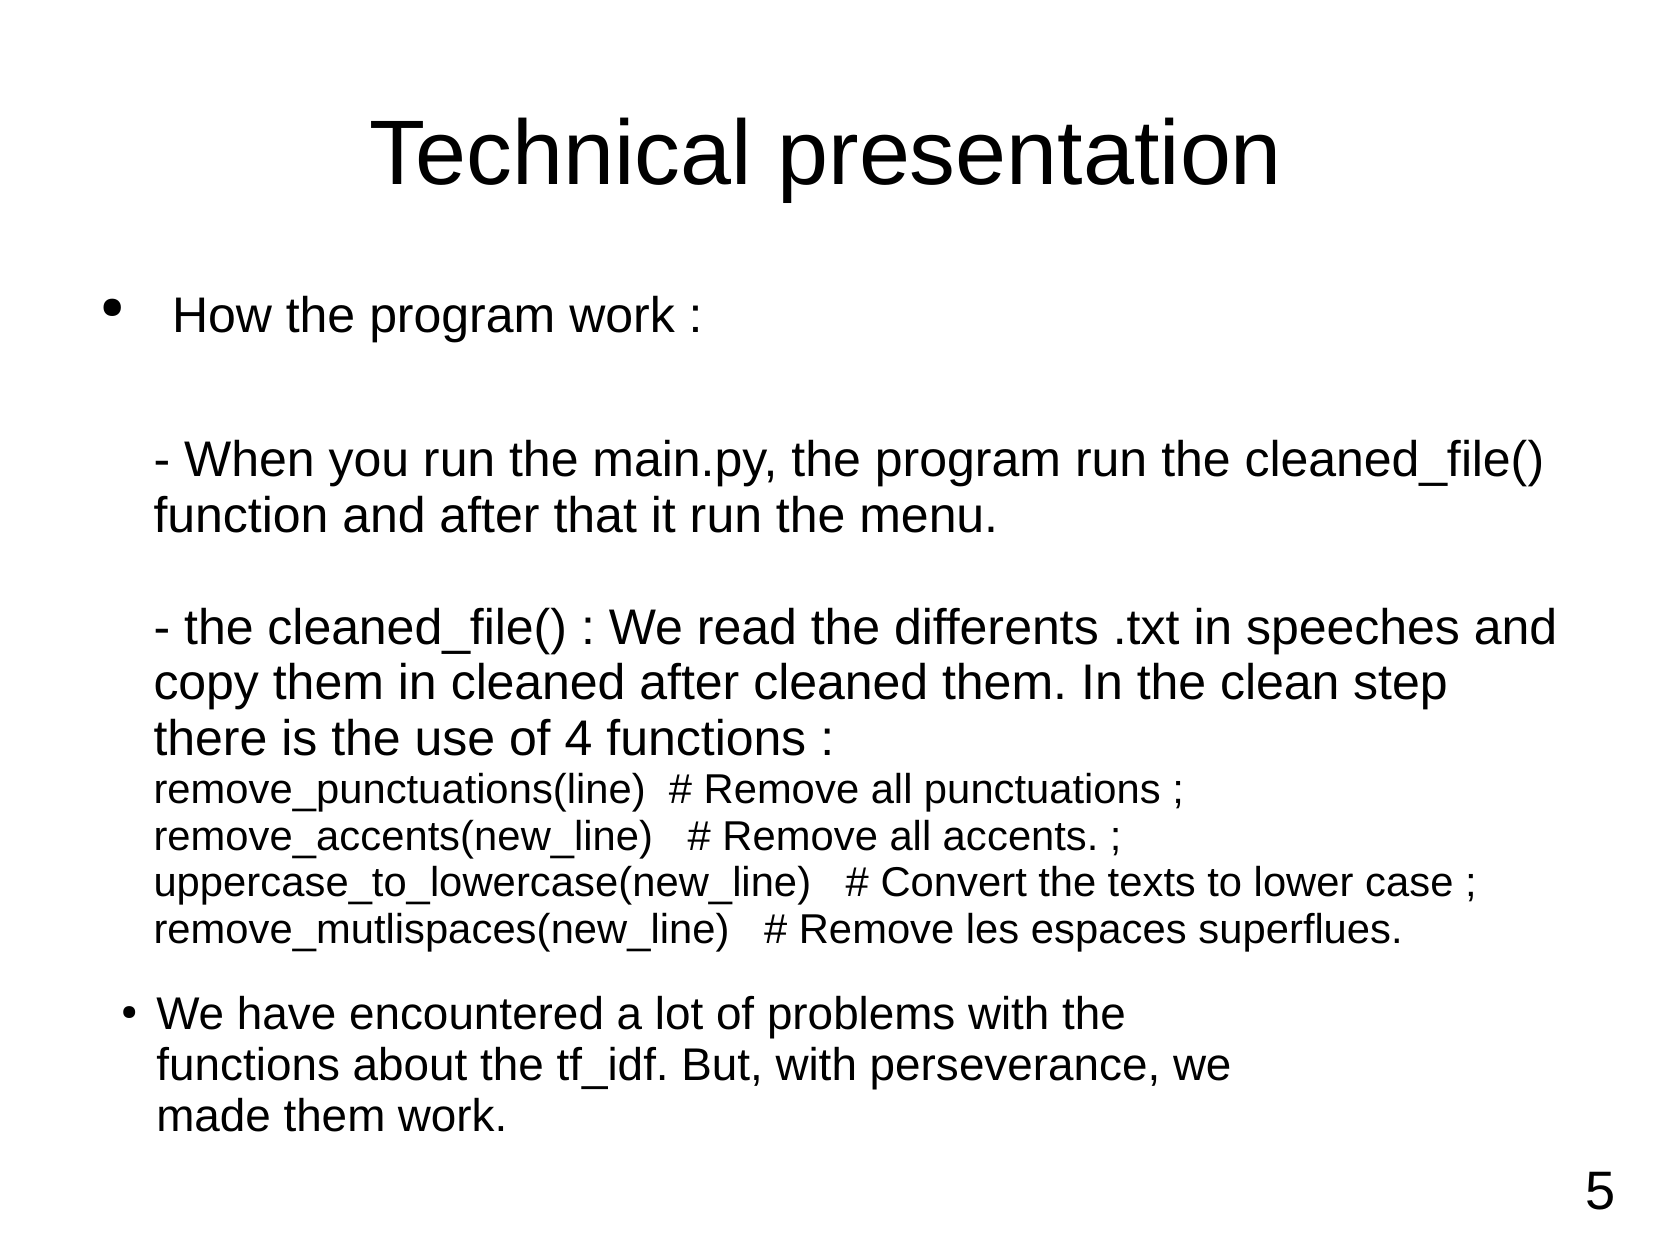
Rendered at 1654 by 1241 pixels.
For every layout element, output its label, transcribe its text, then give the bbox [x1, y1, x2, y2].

list How the program work : - When you run the main.py, the program run the cleaned_file() function and after that it run the menu. - the cleaned_file() : We read the differents .txt in speeches and copy them in cleaned after cleaned them. In the clean step there is the use of 4 functions : remove_punctuations(line) # Remove all punctuations ; remove_accents(new_line) # Remove all accents. ; uppercase_to_lowercase(new_line) # Convert the texts to lower case ; remove_mutlispaces(new_line) # Remove les espaces superflues. [82, 271, 1571, 1091]
title Technical presentation [82, 49, 1571, 257]
text_box We have encountered a lot of problems with the functions about the tf_idf. But, with perseverance, we made them work. [106, 980, 1335, 1149]
text_box 5 [1570, 1152, 1642, 1229]
